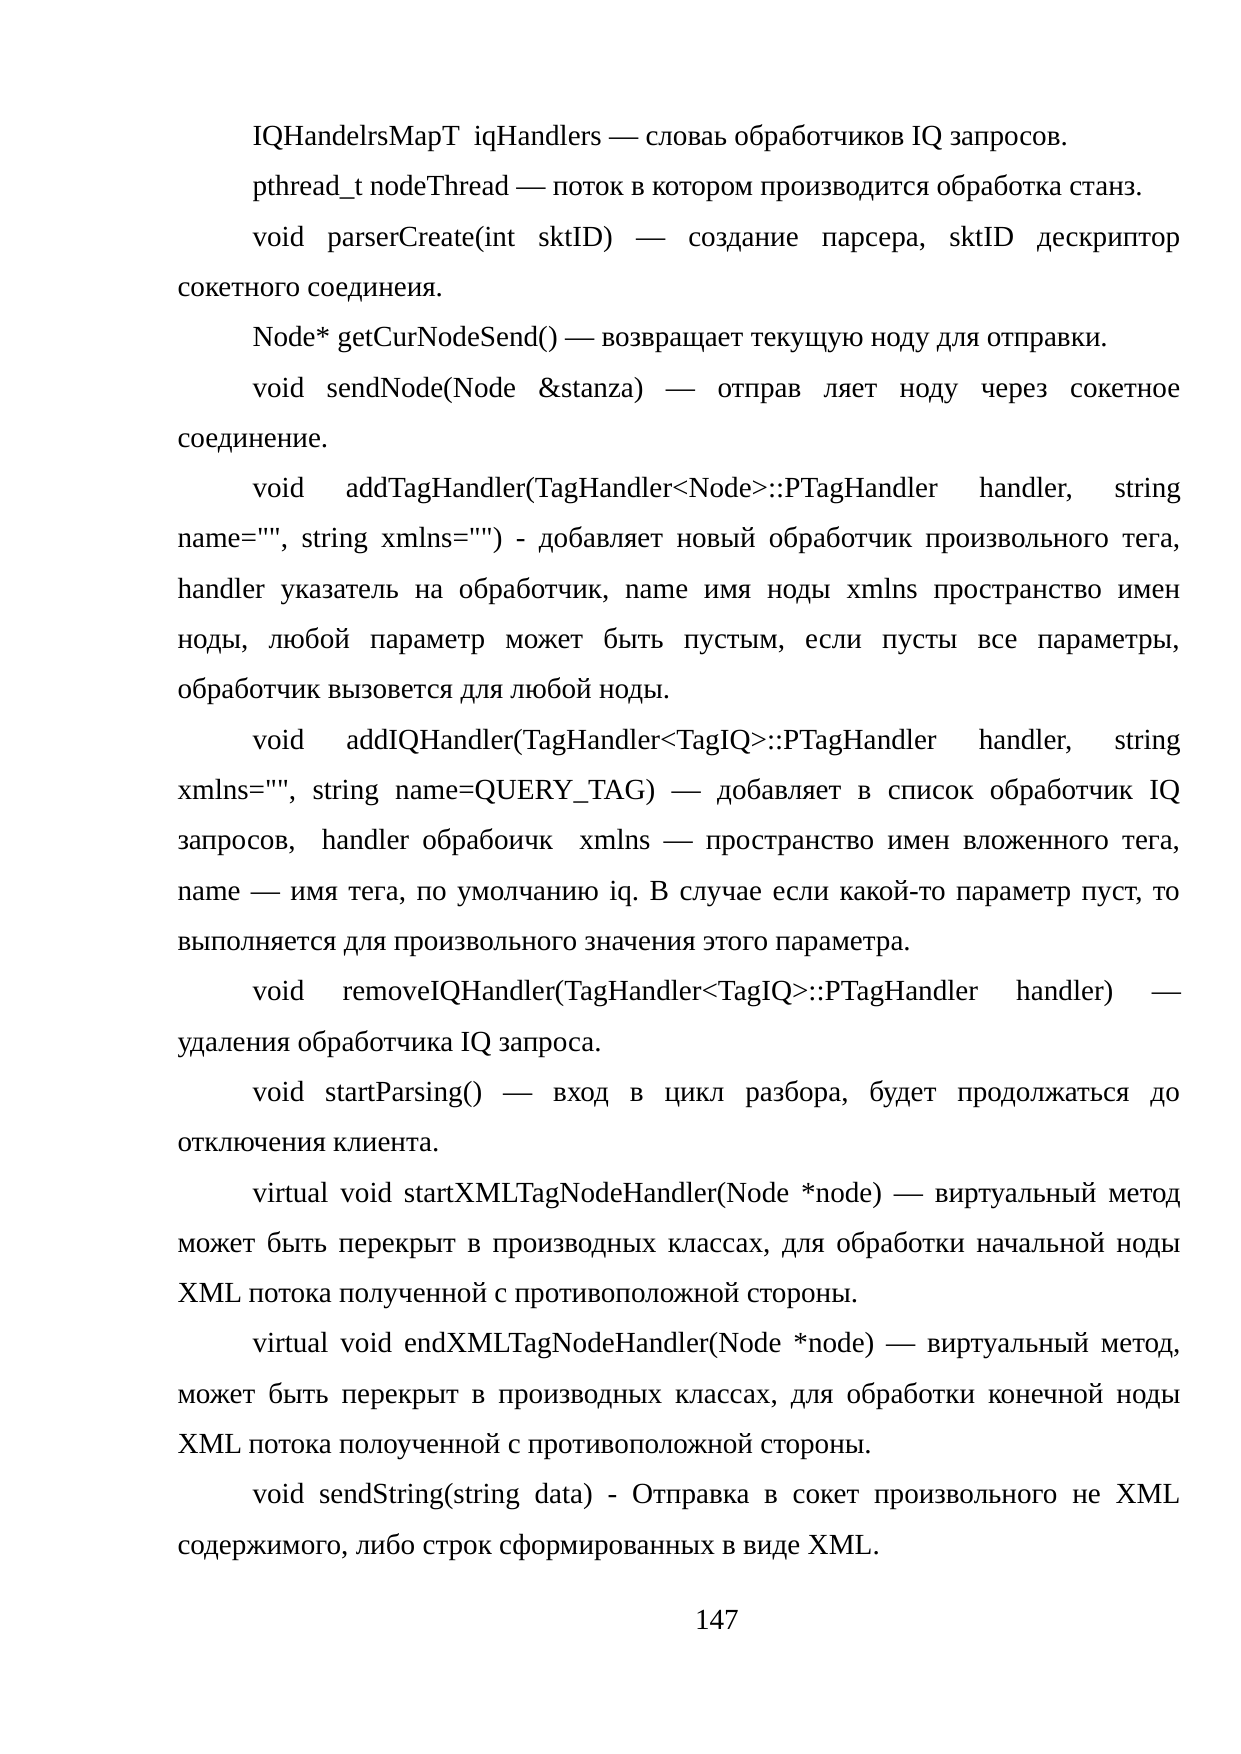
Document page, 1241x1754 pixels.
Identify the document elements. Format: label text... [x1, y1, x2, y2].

text pthread_t nodeThread — поток в котором производится обработка станз. [177, 168, 1181, 202]
text void parserCreate(int sktID) — создание парсера, sktID дескриптор сокетного соединеия. [177, 219, 1181, 303]
text virtual void endXMLTagNodeHandler(Node *node) — виртуальный метод, может быть перекрыт в производных классах, для обработки конечной ноды XML потока полоученной с противоположной стороны. [177, 1326, 1181, 1460]
text virtual void startXMLTagNodeHandler(Node *node) — виртуальный метод может быть перекрыт в производных классах, для обработки начальной ноды XML потока полученной с противоположной стороны. [177, 1175, 1181, 1309]
text void removeIQHandler(TagHandler<TagIQ>::PTagHandler handler) — удаления обработчика IQ запроса. [177, 973, 1181, 1057]
text Node* getCurNodeSend() — возвращает текущую ноду для отправки. [177, 319, 1181, 353]
text void addIQHandler(TagHandler<TagIQ>::PTagHandler handler, string xmlns="", string name=QUERY_TAG) — добавляет в список обработчик IQ запросов, handler обрабоичк xmlns — пространство имен вложенного тега, name — имя тега, по умолчанию iq. В случае если какой-то параметр пуст, то выполняется для произвольного значения этого параметра. [177, 722, 1181, 957]
text void sendString(string data) - Отправка в сокет произвольного не XML содержимого, либо строк сформированных в виде XML. [177, 1477, 1181, 1560]
text void sendNode(Node &stanza) — отправ ляет ноду через сокетное соединение. [177, 370, 1181, 453]
text IQHandelrsMapT iqHandlers — словаь обработчиков IQ запросов. [177, 118, 1181, 152]
text void addTagHandler(TagHandler<Node>::PTagHandler handler, string name="", string xmlns="") - добавляет новый обработчик произвольного тега, handler указатель на обработчик, name имя ноды xmlns пространство имен ноды, любой параметр может быть пустым, если пусты все параметры, обработчик вызовется для любой ноды. [177, 470, 1181, 705]
text void startParsing() — вход в цикл разбора, будет продолжаться до отключения клиента. [177, 1074, 1181, 1158]
